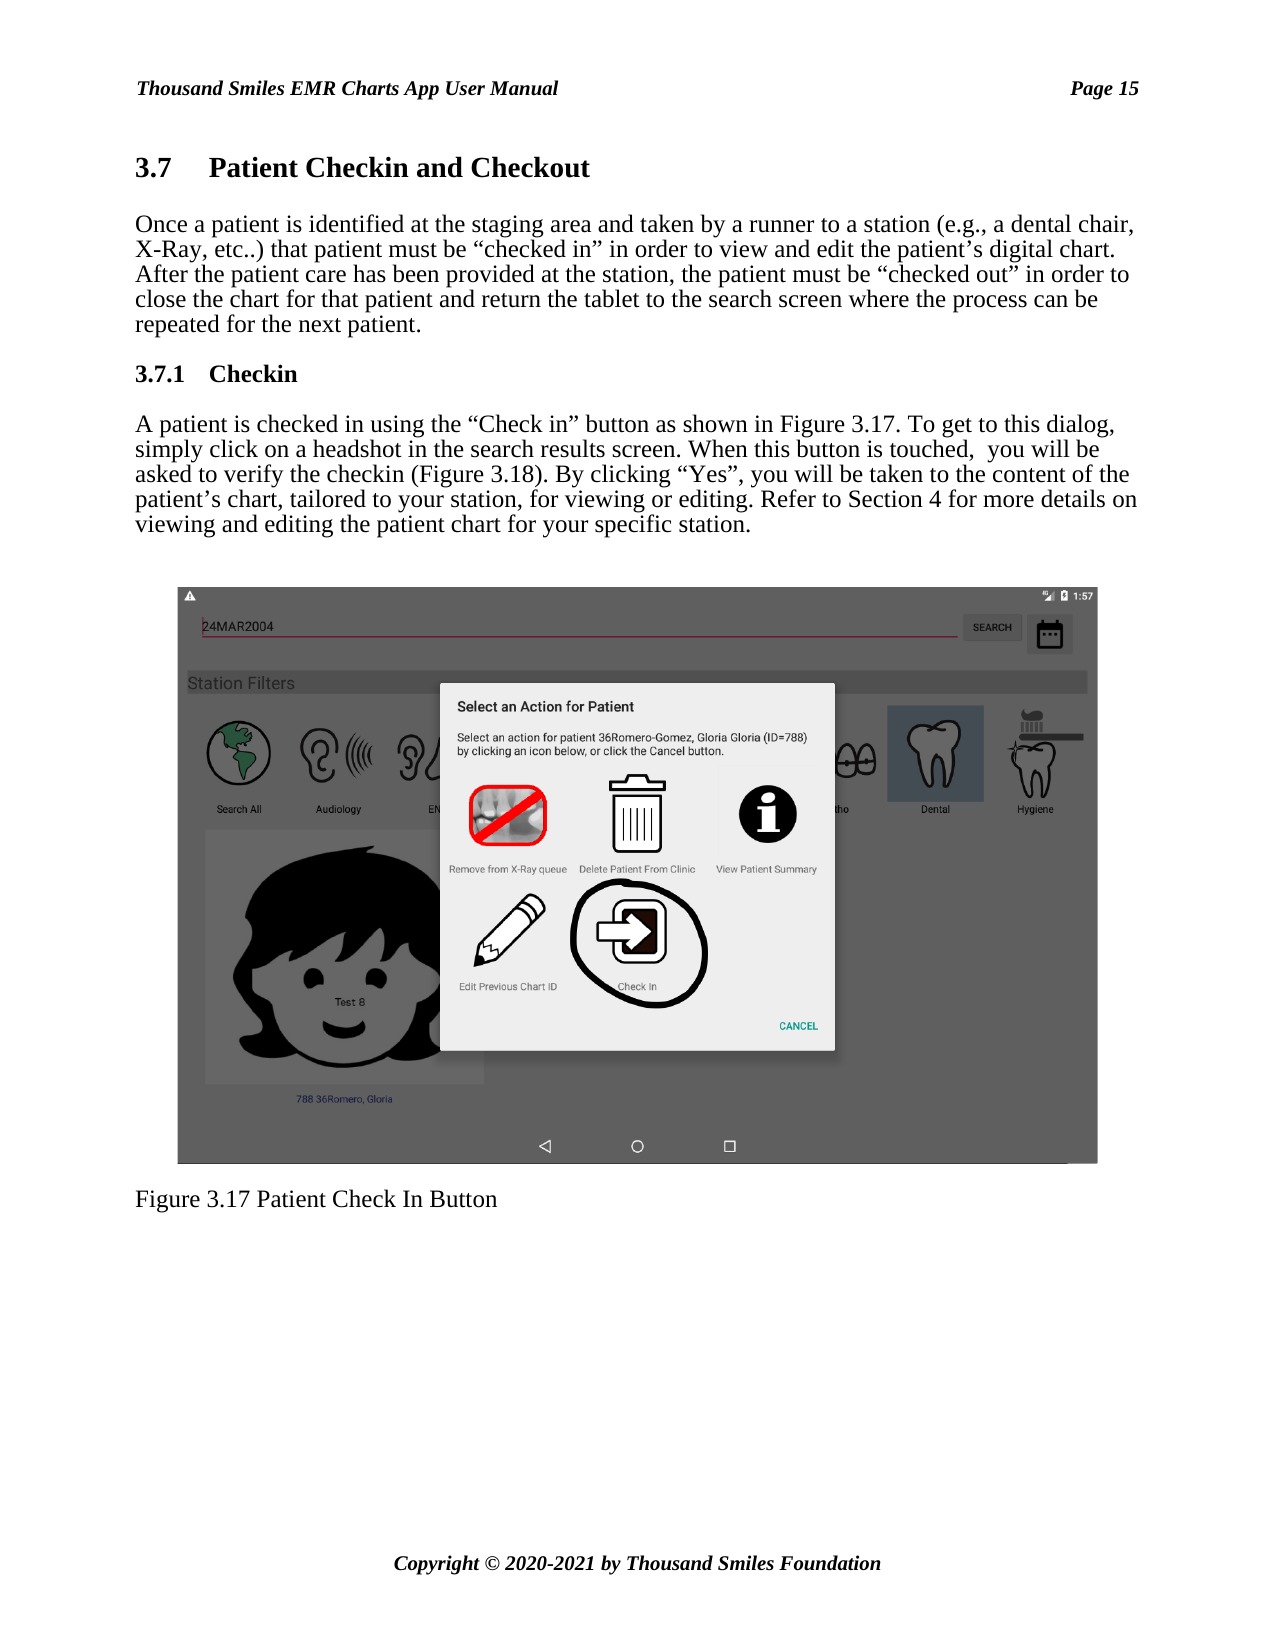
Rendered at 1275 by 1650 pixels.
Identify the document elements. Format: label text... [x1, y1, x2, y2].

text A patient is checked in using the “Check in” button as shown in Figure 3.17. To get to this dialog, simply click on a headshot in the search results screen. When this button is touched, you will be asked to verify the checkin (Figure 3.18). By clicking “Yes”, you will be taken to the content of the patient’s chart, tailored to your station, for viewing or editing. Refer to Section 4 for more details on viewing and editing the patient chart for your specific station. [135, 413, 1140, 538]
subtitle Checkin [135, 363, 1140, 388]
text Figure 3.17 Patient Check In Button [135, 1188, 1140, 1213]
text Once a patient is identified at the staging area and taken by a runner to a station (e.g., a dental chair, X-Ray, etc..) that patient must be “checked in” in order to view and edit the patient’s digital chart. After the patient care has been provided at the station, the patient must be “checked out” in order to close the chart for that patient and return the tablet to the search screen where the process can be repeated for the next patient. [135, 213, 1140, 338]
picture [177, 587, 1098, 1164]
subtitle Patient Checkin and Checkout [135, 150, 1140, 183]
